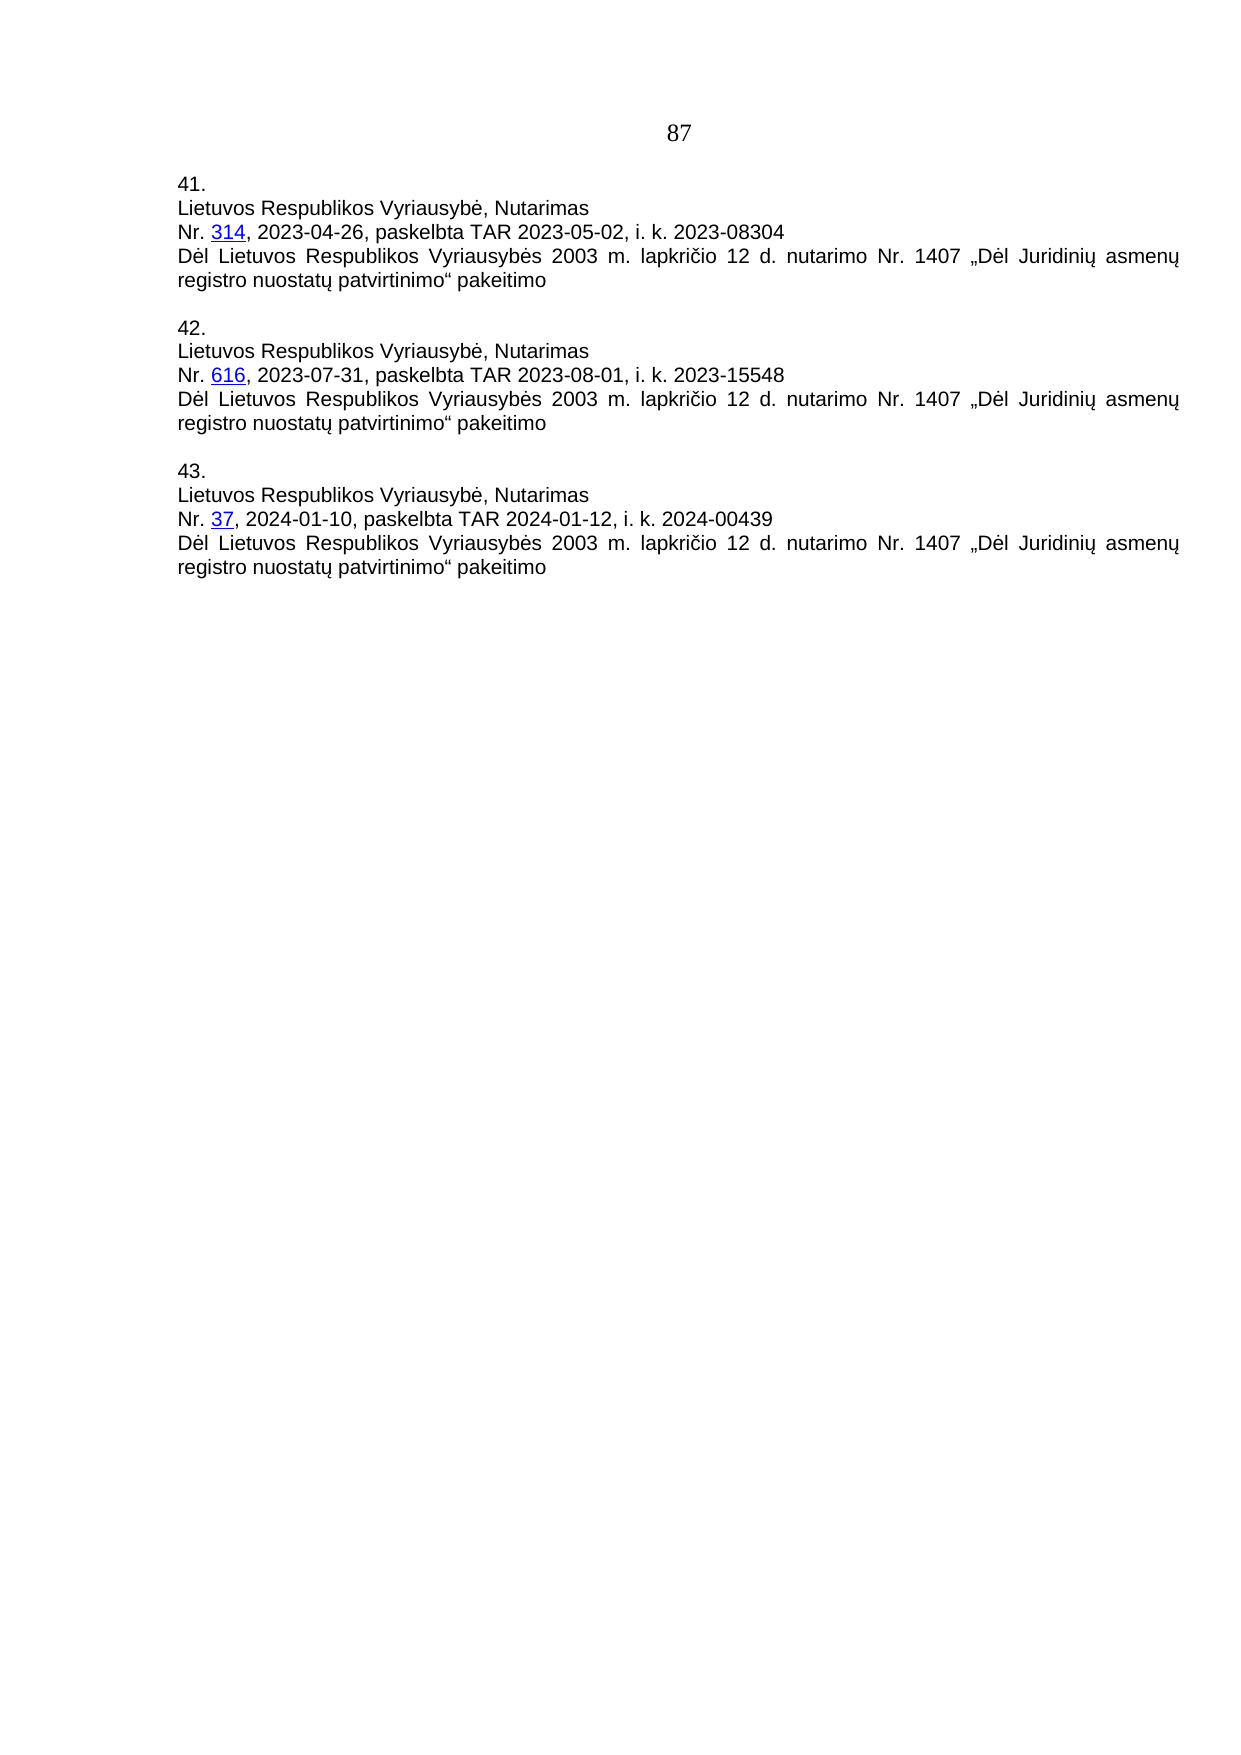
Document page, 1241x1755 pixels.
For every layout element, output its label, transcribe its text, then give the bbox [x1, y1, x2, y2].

text Lietuvos Respublikos Vyriausybė, Nutarimas [177, 339, 1181, 363]
text 42. [177, 315, 1181, 339]
text Nr. 616, 2023-07-31, paskelbta TAR 2023-08-01, i. k. 2023-15548 [177, 363, 1181, 387]
text 41. [177, 172, 1181, 196]
text Dėl Lietuvos Respublikos Vyriausybės 2003 m. lapkričio 12 d. nutarimo Nr. 1407 „Dėl Juridinių asmenų registro nuostatų patvirtinimo“ pakeitimo [177, 531, 1181, 579]
text Dėl Lietuvos Respublikos Vyriausybės 2003 m. lapkričio 12 d. nutarimo Nr. 1407 „Dėl Juridinių asmenų registro nuostatų patvirtinimo“ pakeitimo [177, 387, 1181, 435]
text Lietuvos Respublikos Vyriausybė, Nutarimas [177, 196, 1181, 219]
text 43. [177, 459, 1181, 483]
text Nr. 37, 2024-01-10, paskelbta TAR 2024-01-12, i. k. 2024-00439 [177, 507, 1181, 531]
text Lietuvos Respublikos Vyriausybė, Nutarimas [177, 483, 1181, 507]
text Dėl Lietuvos Respublikos Vyriausybės 2003 m. lapkričio 12 d. nutarimo Nr. 1407 „Dėl Juridinių asmenų registro nuostatų patvirtinimo“ pakeitimo [177, 243, 1181, 291]
text Nr. 314, 2023-04-26, paskelbta TAR 2023-05-02, i. k. 2023-08304 [177, 219, 1181, 243]
